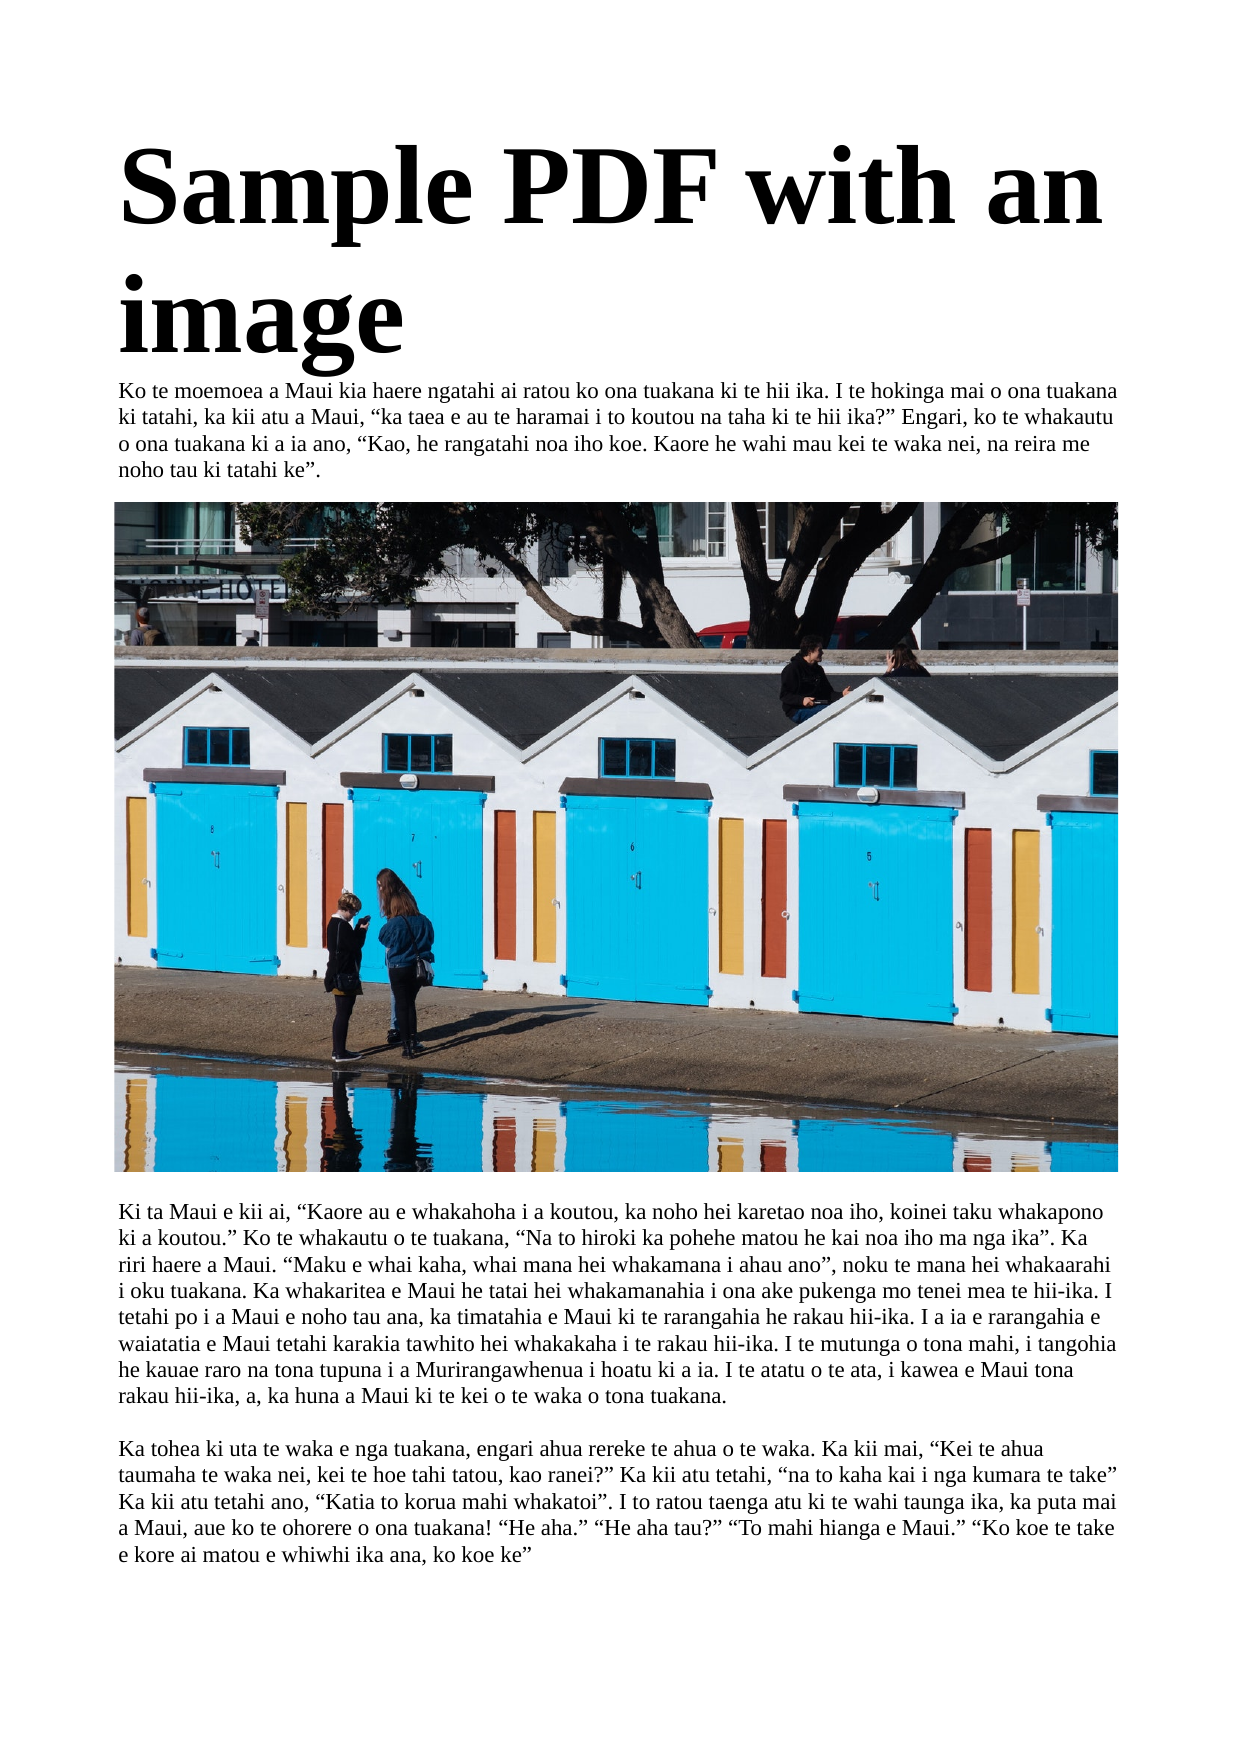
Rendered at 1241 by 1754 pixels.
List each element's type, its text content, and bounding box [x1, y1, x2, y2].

picture [1080, 834, 1102, 872]
picture [1055, 815, 1086, 833]
text Sample PDF with an image [118, 118, 1122, 377]
picture [1055, 979, 1090, 1014]
text Ko te moemoea a Maui kia haere ngatahi ai ratou ko ona tuakana ki te hii ika. I te hokinga mai o ona tuakana ki tatahi, ka kii atu a Maui, “ka taea e au te haramai i to koutou na taha ki te hii ika?” Engari, ko te whakautu o ona tuakana ki a ia ano, “Kao, he rangatahi noa iho koe. Kaore he wahi mau kei te waka nei, na reira me noho tau ki tatahi ke”. [118, 377, 1122, 482]
picture [1064, 920, 1069, 966]
picture [1055, 883, 1059, 967]
picture [1064, 872, 1068, 883]
picture [1076, 884, 1091, 1002]
text Ka tohea ki uta te waka e nga tuakana, engari ahua rereke te ahua o te waka. Ka kii mai, “Kei te ahua taumaha te waka nei, kei te hoe tahi tatou, kao ranei?” Ka kii atu tetahi, “na to kaha kai i nga kumara te take” Ka kii atu tetahi ano, “Katia to korua mahi whakatoi”. I to ratou taenga atu ki te wahi taunga ika, ka puta mai a Maui, aue ko te ohorere o ona tuakana! “He aha.” “He aha tau?” “To mahi hianga e Maui.” “Ko koe te take e kore ai matou e whiwhi ika ana, ko koe ke” [118, 1435, 1122, 1567]
picture [1064, 980, 1071, 1001]
picture [1079, 815, 1119, 900]
picture [1064, 849, 1069, 869]
picture [114, 502, 1119, 1172]
text Ki ta Maui e kii ai, “Kaore au e whakahoha i a koutou, ka noho hei karetao noa iho, koinei taku whakapono ki a koutou.” Ko te whakautu o te tuakana, “Na to hiroki ka pohehe matou he kai noa iho ma nga ika”. Ka riri haere a Maui. “Maku e whai kaha, whai mana hei whakamana i ahau ano”, noku te mana hei whakaarahi i oku tuakana. Ka whakaritea e Maui he tatai hei whakamanahia i ona ake pukenga mo tenei mea te hii-ika. I tetahi po i a Maui e noho tau ana, ka timatahia e Maui ki te rarangahia he rakau hii-ika. I a ia e rarangahia e waiatatia e Maui tetahi karakia tawhito hei whakakaha i te rakau hii-ika. I te mutunga o tona mahi, i tangohia he kauae raro na tona tupuna i a Murirangawhenua i hoatu ki a ia. I te atatu o te ata, i kawea e Maui tona rakau hii-ika, a, ka huna a Maui ki te kei o te waka o tona tuakana. [118, 1198, 1122, 1409]
picture [1074, 837, 1081, 894]
